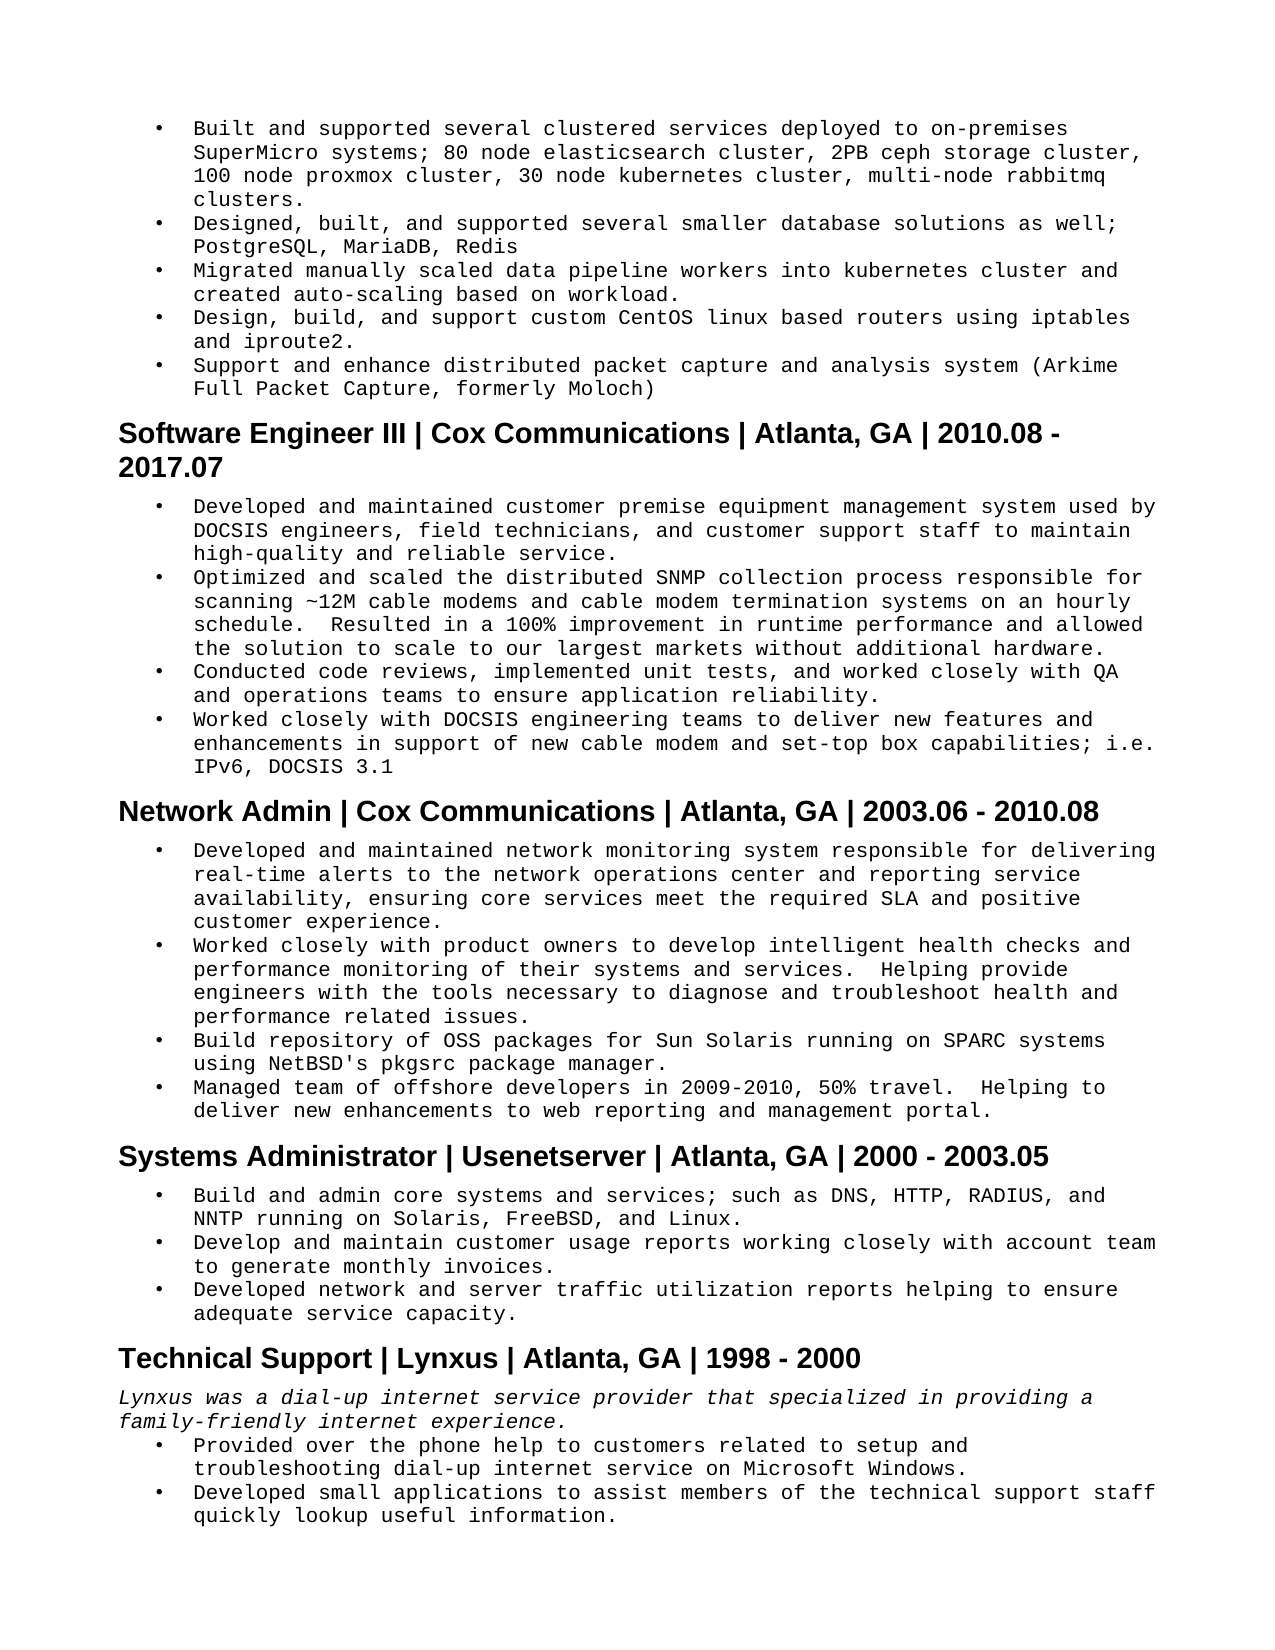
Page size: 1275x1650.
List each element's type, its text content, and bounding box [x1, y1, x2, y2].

list Managed team of offshore developers in 2009-2010, 50% travel. Helping to deliver new enhancements to web reporting and management portal. [156, 1077, 1157, 1124]
list Developed and maintained customer premise equipment management system used by DOCSIS engineers, field technicians, and customer support staff to maintain high-quality and reliable service. [156, 496, 1157, 567]
list Designed, built, and supported several smaller database solutions as well; PostgreSQL, MariaDB, Redis [156, 213, 1157, 260]
subtitle Systems Administrator | Usenetserver | Atlanta, GA | 2000 - 2003.05 [118, 1139, 1157, 1172]
list Provided over the phone help to customers related to setup and troubleshooting dial-up internet service on Microsoft Windows. [156, 1434, 1157, 1482]
subtitle Technical Support | Lynxus | Atlanta, GA | 1998 - 2000 [118, 1341, 1157, 1375]
list Optimized and scaled the distributed SNMP collection process responsible for scanning ~12M cable modems and cable modem termination systems on an hourly schedule. Resulted in a 100% improvement in runtime performance and allowed the solution to scale to our largest markets without additional hardware. [156, 567, 1157, 662]
list Develop and maintain customer usage reports working closely with account team to generate monthly invoices. [156, 1232, 1157, 1279]
list Migrated manually scaled data pipeline workers into kubernetes cluster and created auto-scaling based on workload. [156, 260, 1157, 307]
list Worked closely with DOCSIS engineering teams to deliver new features and enhancements in support of new cable modem and set-top box capabilities; i.e. IPv6, DOCSIS 3.1 [156, 709, 1157, 780]
list Design, build, and support custom CentOS linux based routers using iptables and iproute2. [156, 307, 1157, 354]
list Conducted code reviews, implemented unit tests, and worked closely with QA and operations teams to ensure application reliability. [156, 662, 1157, 709]
list Developed network and server traffic utilization reports helping to ensure adequate service capacity. [156, 1279, 1157, 1327]
list Developed and maintained network monitoring system responsible for delivering real-time alerts to the network operations center and reporting service availability, ensuring core services meet the required SLA and positive customer experience. [156, 840, 1157, 935]
list Developed small applications to assist members of the technical support staff quickly lookup useful information. [156, 1482, 1157, 1529]
list Support and enhance distributed packet capture and analysis system (Arkime Full Packet Capture, formerly Moloch) [156, 354, 1157, 402]
list Worked closely with product owners to develop intelligent health checks and performance monitoring of their systems and services. Helping provide engineers with the tools necessary to diagnose and troubleshoot health and performance related issues. [156, 935, 1157, 1029]
list Build and admin core systems and services; such as DNS, HTTP, RADIUS, and NNTP running on Solaris, FreeBSD, and Linux. [156, 1185, 1157, 1232]
text Lynxus was a dial-up internet service provider that specialized in providing a family-friendly internet experience. [118, 1387, 1157, 1434]
list Built and supported several clustered services deployed to on-premises SuperMicro systems; 80 node elasticsearch cluster, 2PB ceph storage cluster, 100 node proxmox cluster, 30 node kubernetes cluster, multi-node rabbitmq clusters. [156, 118, 1157, 213]
subtitle Software Engineer III | Cox Communications | Atlanta, GA | 2010.08 - 2017.07 [118, 416, 1157, 483]
list Build repository of OSS packages for Sun Solaris running on SPARC systems using NetBSD's pkgsrc package manager. [156, 1029, 1157, 1077]
subtitle Network Admin | Cox Communications | Atlanta, GA | 2003.06 - 2010.08 [118, 794, 1157, 828]
